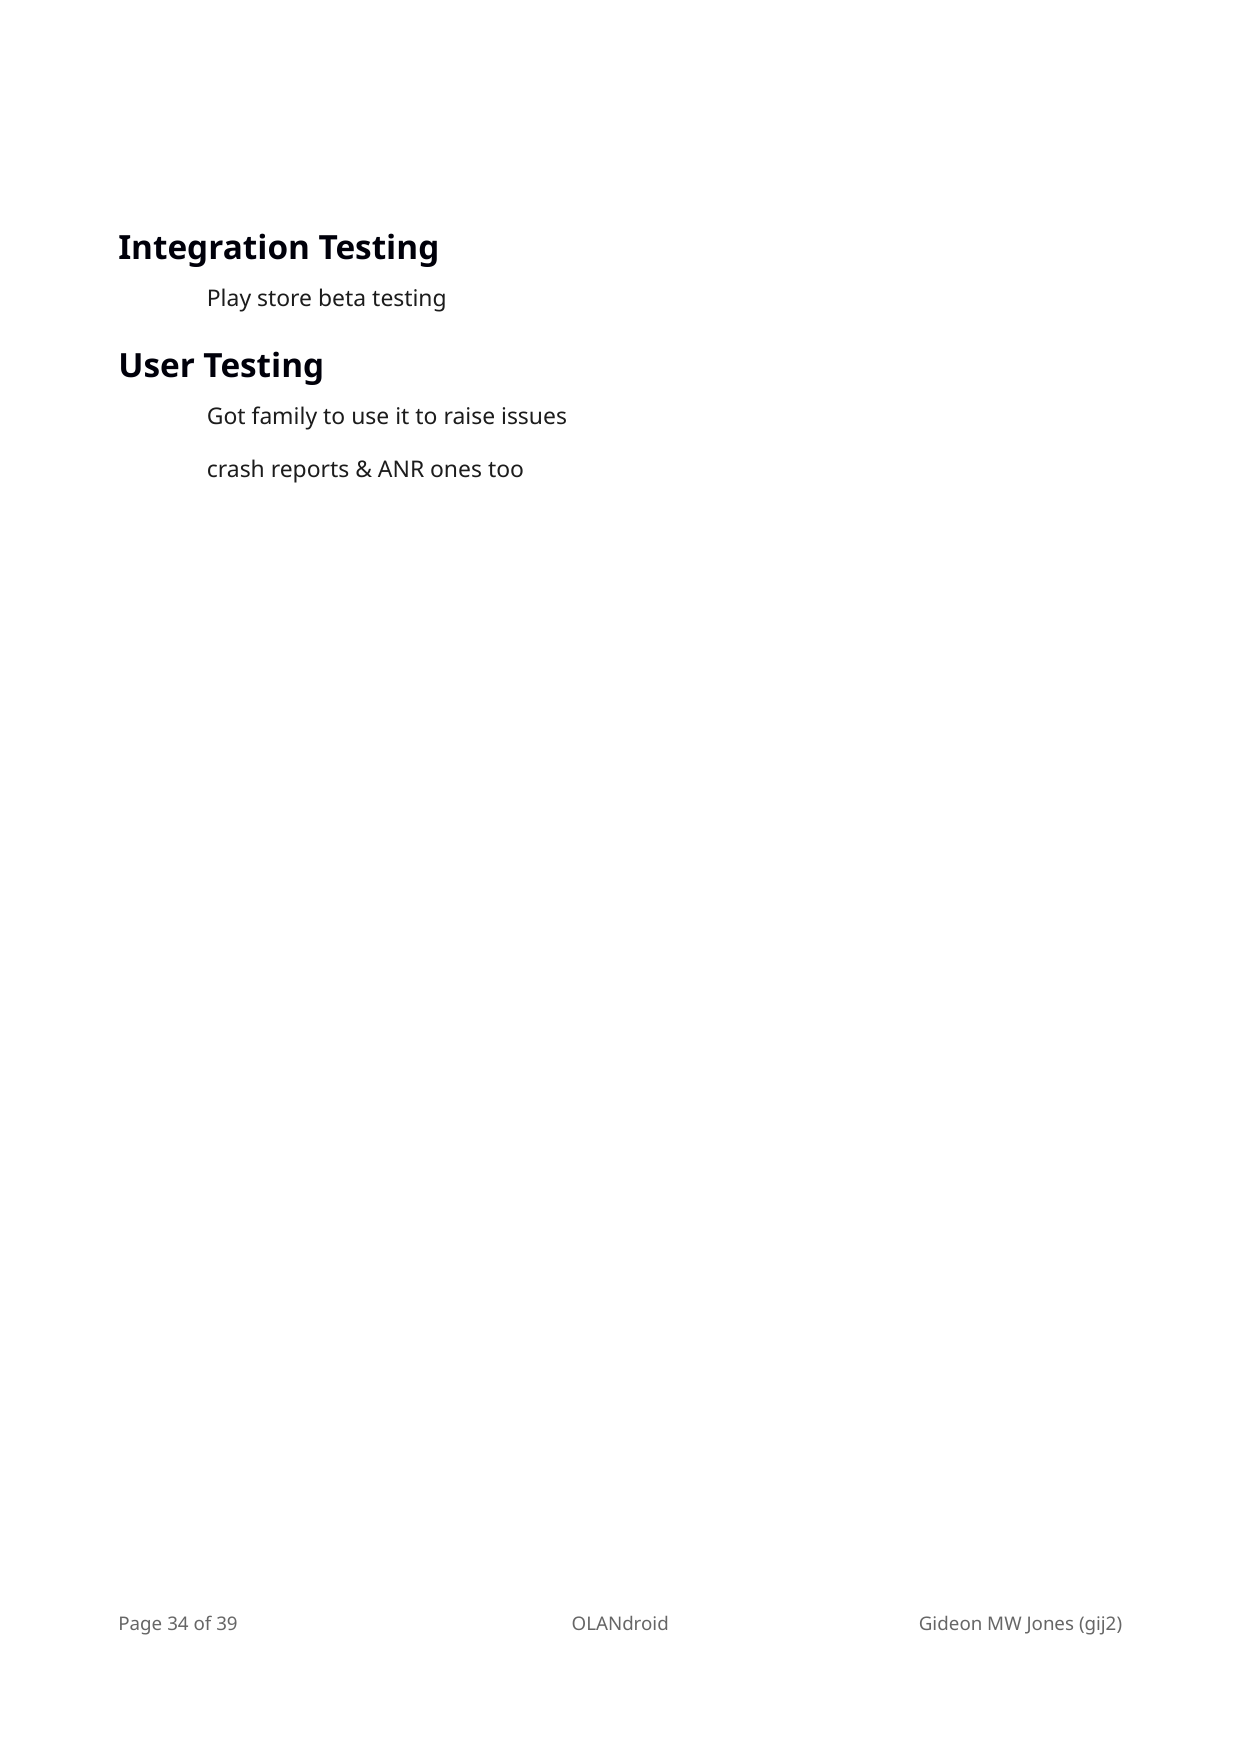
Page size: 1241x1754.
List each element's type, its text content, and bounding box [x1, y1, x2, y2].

subtitle Integration Testing [118, 224, 1122, 269]
text Got family to use it to raise issues [118, 399, 1122, 431]
text Play store beta testing [118, 282, 1122, 313]
subtitle User Testing [118, 342, 1122, 387]
text crash reports & ANR ones too [118, 453, 1122, 484]
